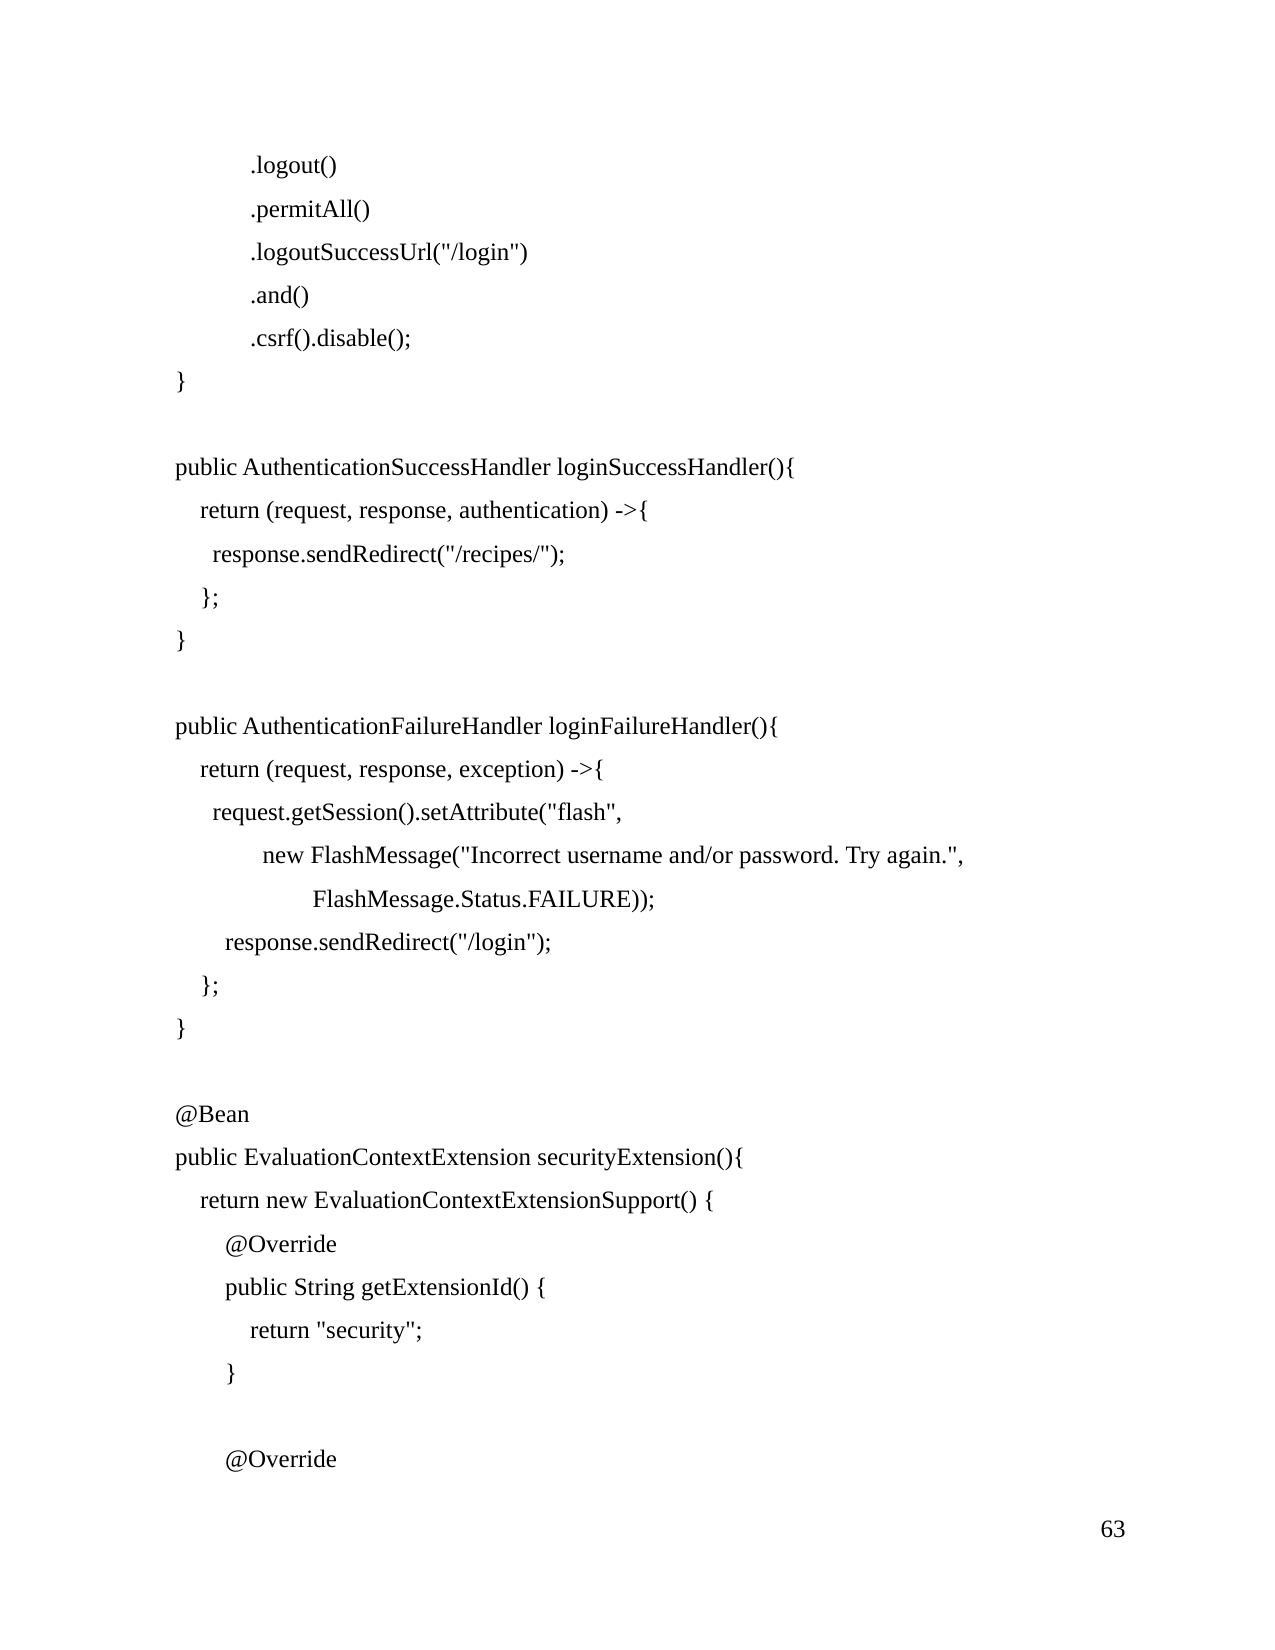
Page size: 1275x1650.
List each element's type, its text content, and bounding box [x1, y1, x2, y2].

text } [150, 366, 1125, 395]
text .and() [150, 280, 1125, 309]
text @Bean [150, 1099, 1125, 1128]
text public AuthenticationFailureHandler loginFailureHandler(){ [150, 711, 1125, 740]
text }; [150, 582, 1125, 611]
text FlashMessage.Status.FAILURE)); [150, 884, 1125, 912]
text return (request, response, authentication) ->{ [150, 496, 1125, 524]
text public String getExtensionId() { [150, 1272, 1125, 1301]
text } [150, 625, 1125, 654]
text @Override [150, 1444, 1125, 1473]
text return new EvaluationContextExtensionSupport() { [150, 1186, 1125, 1214]
text request.getSession().setAttribute("flash", [150, 797, 1125, 826]
text .logout() [150, 151, 1125, 179]
text } [150, 1358, 1125, 1387]
text return "security"; [150, 1315, 1125, 1344]
text .csrf().disable(); [150, 323, 1125, 352]
text .permitAll() [150, 194, 1125, 222]
text .logoutSuccessUrl("/login") [150, 237, 1125, 266]
text }; [150, 970, 1125, 999]
text public EvaluationContextExtension securityExtension(){ [150, 1142, 1125, 1171]
text @Override [150, 1229, 1125, 1257]
text response.sendRedirect("/recipes/"); [150, 539, 1125, 567]
text new FlashMessage("Incorrect username and/or password. Try again.", [150, 841, 1125, 869]
text public AuthenticationSuccessHandler loginSuccessHandler(){ [150, 452, 1125, 481]
text response.sendRedirect("/login"); [150, 927, 1125, 956]
text } [150, 1013, 1125, 1042]
text return (request, response, exception) ->{ [150, 754, 1125, 783]
